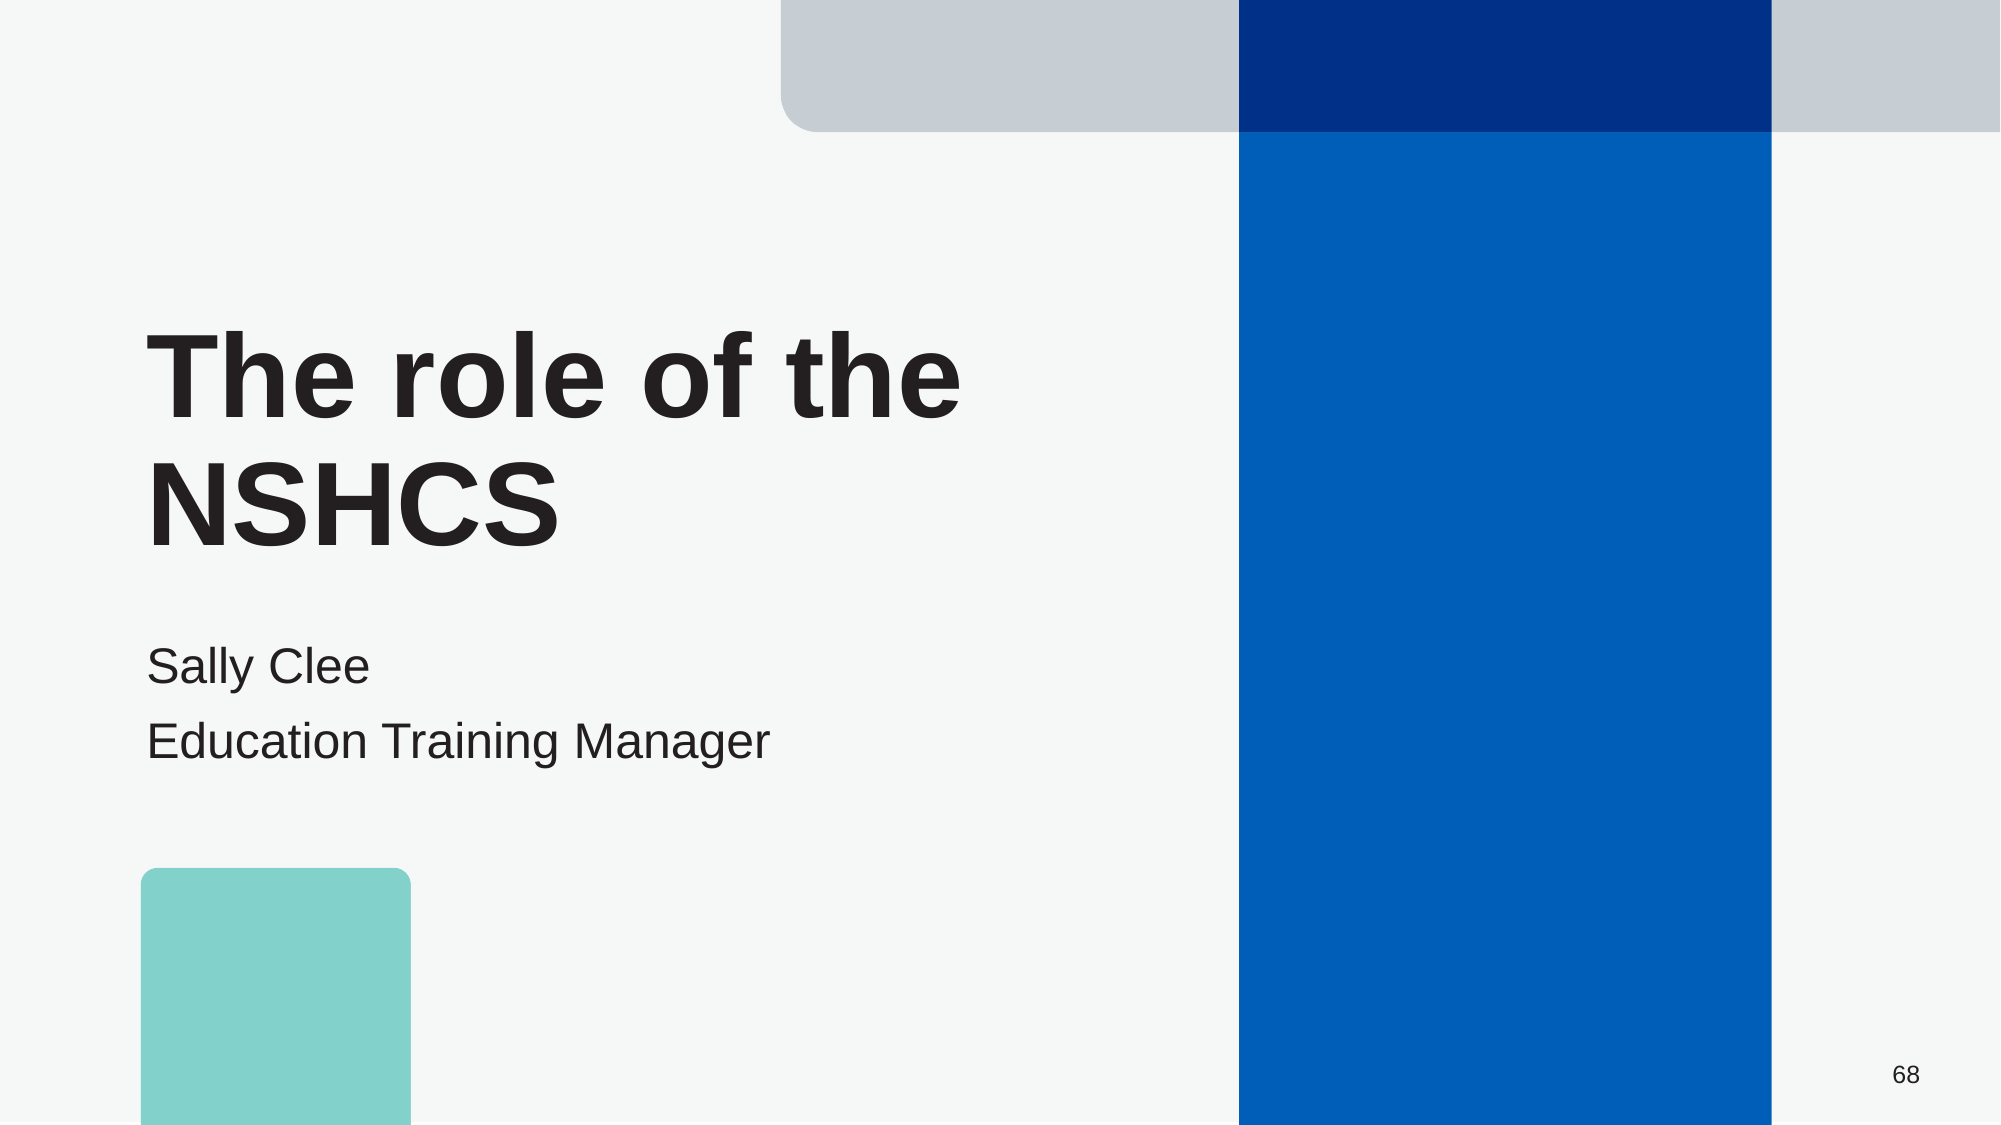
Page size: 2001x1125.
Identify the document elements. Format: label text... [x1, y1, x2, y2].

list Sally Clee Education Training Manager [146, 640, 785, 788]
list The role of the NSHCS [146, 314, 1079, 572]
text_box [45, 870, 1705, 952]
